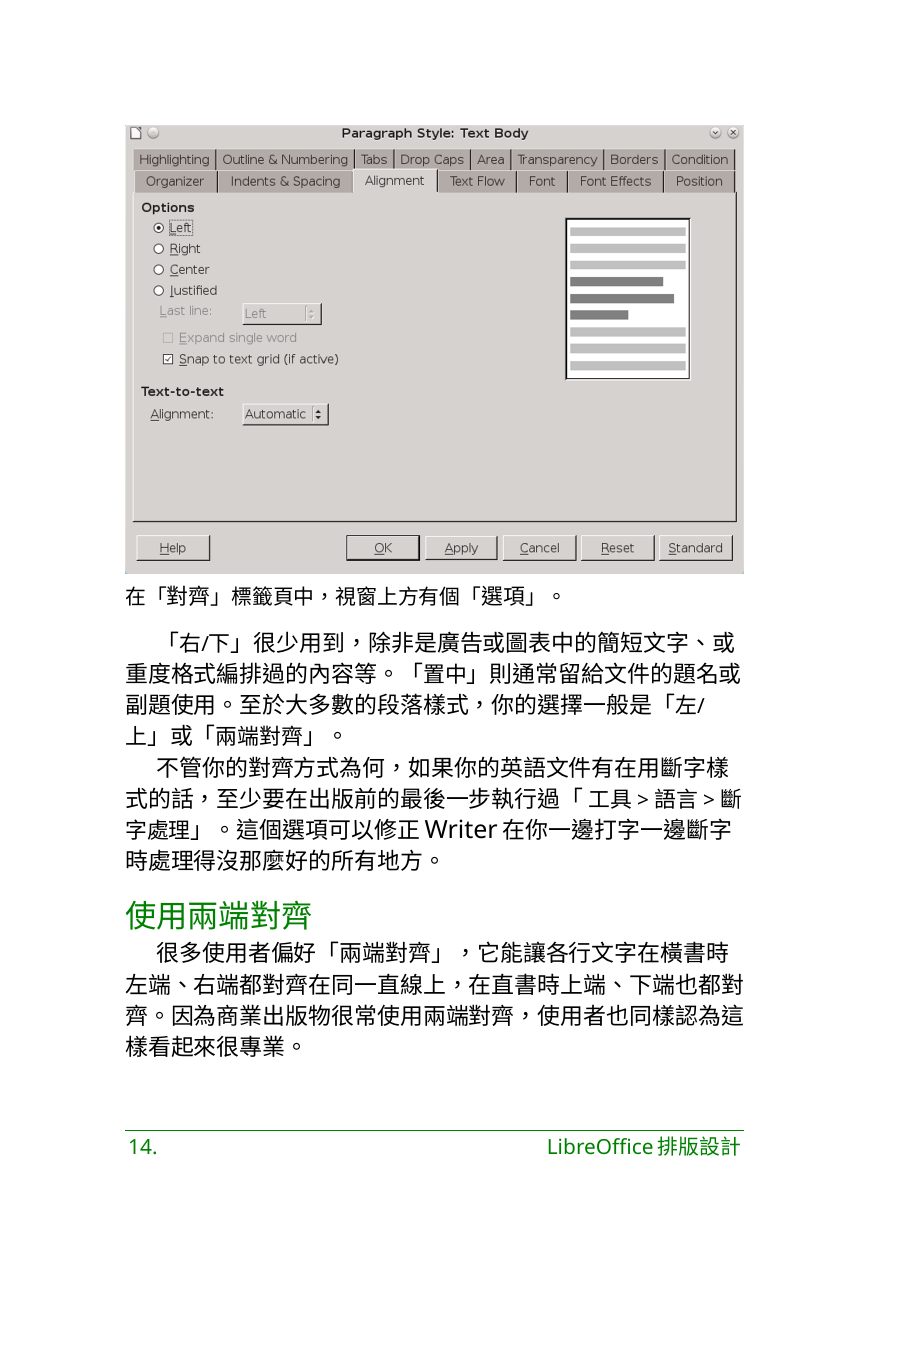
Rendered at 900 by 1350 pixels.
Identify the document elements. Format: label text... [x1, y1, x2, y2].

text 很多使用者偏好「兩端對齊」，它能讓各行文字在橫書時左端、右端都對齊在同一直線上，在直書時上端、下端也都對齊。因為商業出版物很常使用兩端對齊，使用者也同樣認為這樣看起來很專業。 [125, 937, 744, 1062]
picture [125, 125, 744, 574]
subtitle 使用兩端對齊 [125, 892, 744, 937]
table_cell 在「對齊」標籤頁中，視窗上方有個「選項」。 [125, 575, 744, 610]
text 「右/下」很少用到，除非是廣告或圖表中的簡短文字、或重度格式編排過的內容等。「置中」則通常留給文件的題名或副題使用。至於大多數的段落樣式，你的選擇一般是「左/上」或「兩端對齊」。 [125, 626, 744, 751]
text 不管你的對齊方式為何，如果你的英語文件有在用斷字樣式的話，至少要在出版前的最後一步執行過「 工具 > 語言 > 斷字處理」。這個選項可以修正Writer在你一邊打字一邊斷字時處理得沒那麼好的所有地方。 [125, 751, 744, 876]
